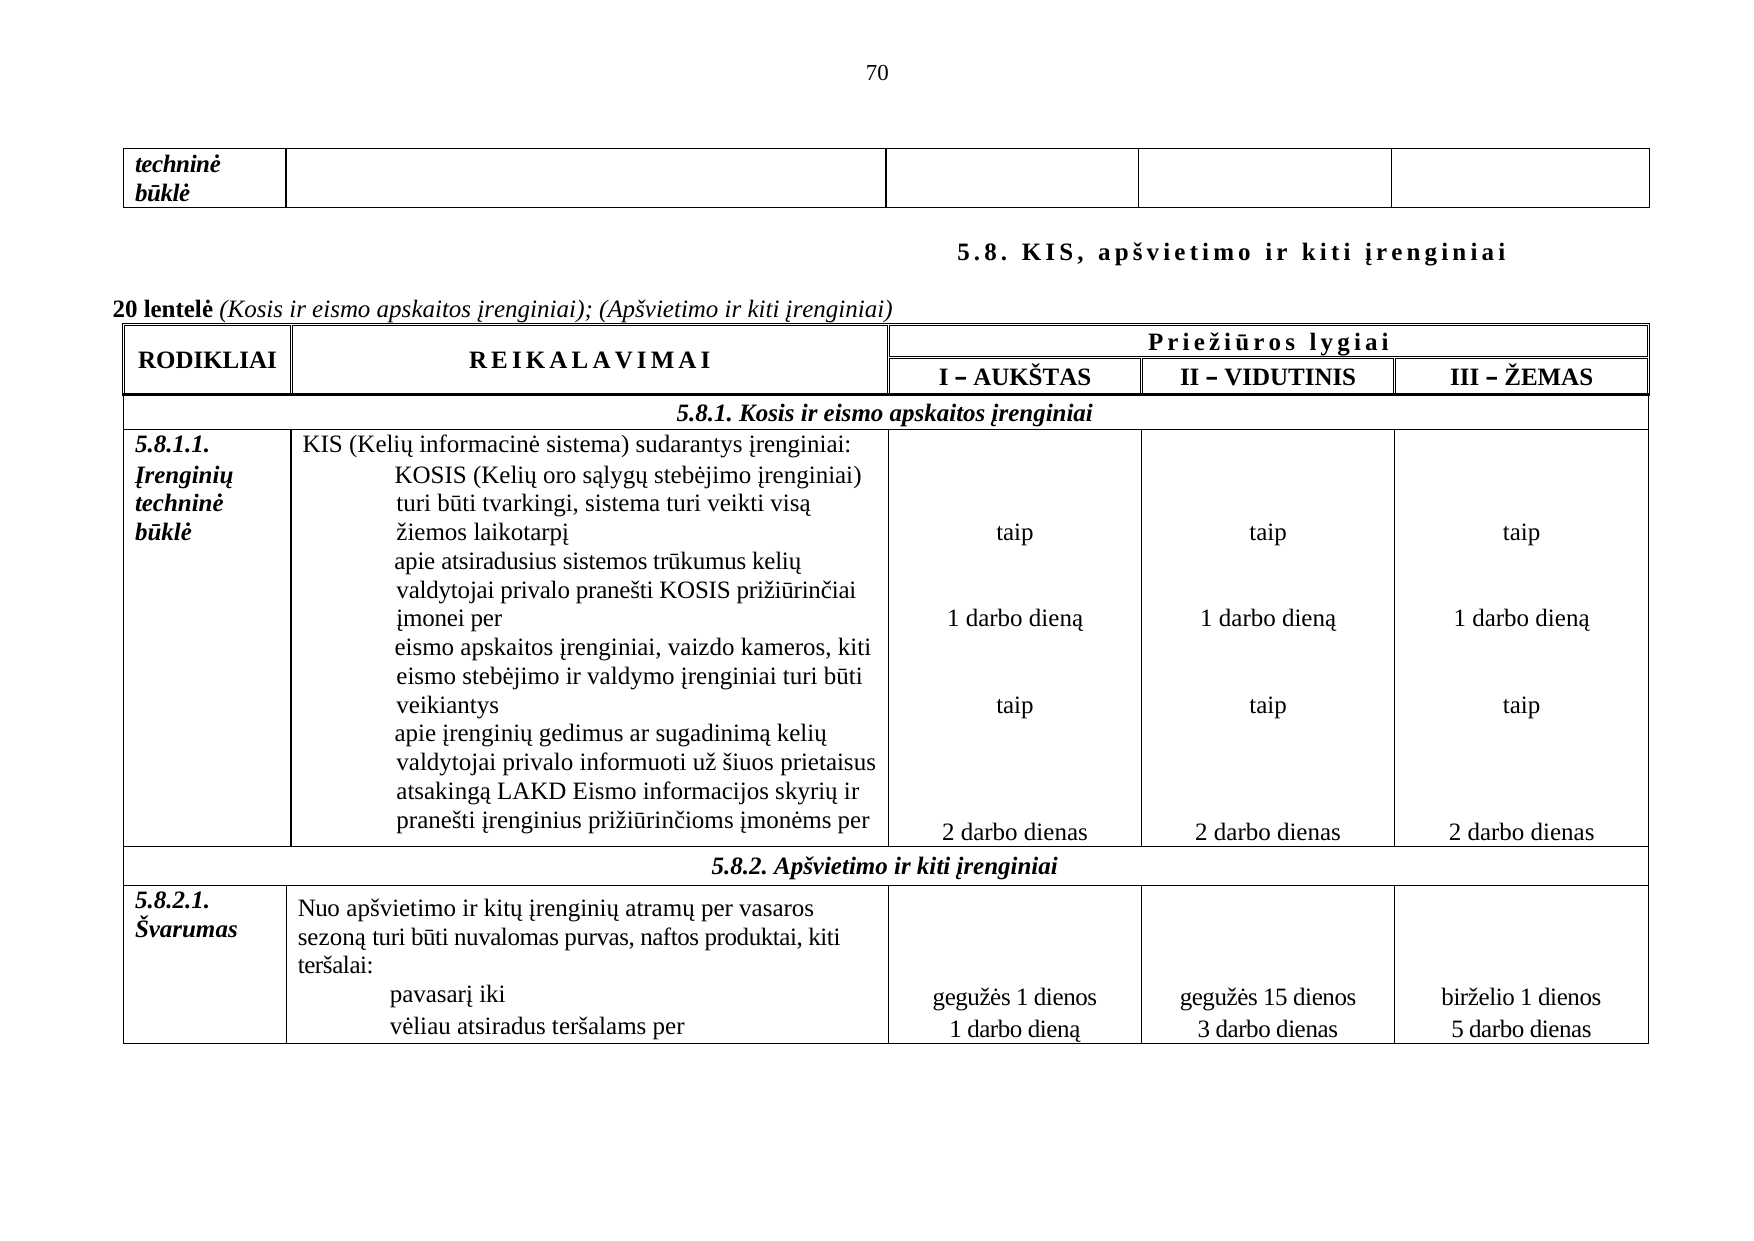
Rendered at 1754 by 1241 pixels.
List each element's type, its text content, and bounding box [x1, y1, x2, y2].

table_cell [1142, 430, 1394, 460]
table_cell [1392, 149, 1649, 207]
table_cell KIS (Kelių informacinė sistema) sudarantys įrenginiai: [292, 430, 888, 460]
text 20 lentelė (Kosis ir eismo apskaitos įrenginiai); (Apšvietimo ir kiti įrenginiai) [112, 294, 1642, 323]
table_cell techninė būklė [124, 149, 285, 207]
table_cell III – ŽEMAS [1396, 359, 1647, 393]
table_cell [889, 886, 1141, 979]
table_cell II – VIDUTINIS [1143, 359, 1393, 393]
table_cell taip [1142, 460, 1394, 546]
table_cell 5.8.1. Kosis ir eismo apskaitos įrenginiai [124, 396, 1648, 429]
table_cell [1395, 430, 1648, 460]
table_cell gegužės 15 dienos [1142, 979, 1394, 1011]
table_cell eismo apskaitos įrenginiai, vaizdo kameros, kiti eismo stebėjimo ir valdymo įrenginiai turi būti veikiantys [292, 632, 888, 718]
table_cell taip [1142, 632, 1394, 718]
table_cell birželio 1 dienos [1395, 979, 1648, 1011]
table_cell 2 darbo dienas [889, 719, 1141, 846]
table_cell Įrenginių techninė būklė [124, 460, 290, 546]
table_cell 5.8.2. Apšvietimo ir kiti įrenginiai [124, 847, 1648, 885]
table_cell vėliau atsiradus teršalams per [287, 1011, 888, 1043]
table_header Priežiūros lygiai [890, 326, 1647, 356]
table_cell apie įrenginių gedimus ar sugadinimą kelių valdytojai privalo informuoti už šiuos prietaisus atsakingą LAKD Eismo informacijos skyrių ir pranešti įrenginius prižiūrinčioms įmonėms per [292, 719, 888, 846]
table_cell 2 darbo dienas [1142, 719, 1394, 846]
table_cell 1 darbo dieną [1395, 546, 1648, 632]
table_cell [1139, 149, 1391, 207]
table_cell 3 darbo dienas [1142, 1011, 1394, 1043]
table_cell taip [889, 632, 1141, 718]
table_cell [124, 1011, 286, 1043]
text 5.8. KIS, apšvietimo ir kiti įrenginiai [821, 237, 1642, 266]
table_header RODIKLIAI [125, 326, 290, 393]
table_cell KOSIS (Kelių oro sąlygų stebėjimo įrenginiai) turi būti tvarkingi, sistema turi veikti visą žiemos laikotarpį [292, 460, 888, 546]
table_cell 1 darbo dieną [889, 546, 1141, 632]
table_cell 2 darbo dienas [1395, 719, 1648, 846]
table_cell taip [1395, 460, 1648, 546]
table_cell [124, 546, 290, 632]
table_cell taip [1395, 632, 1648, 718]
table_cell gegužės 1 dienos [889, 979, 1141, 1011]
table_cell [124, 632, 290, 718]
table_cell 1 darbo dieną [889, 1011, 1141, 1043]
table_cell [887, 149, 1138, 207]
table_cell I – AUKŠTAS [890, 359, 1140, 393]
table_cell pavasarį iki [287, 979, 888, 1011]
table_cell [287, 149, 885, 207]
table_cell [124, 979, 286, 1011]
table_cell Nuo apšvietimo ir kitų įrenginių atramų per vasaros sezoną turi būti nuvalomas purvas, naftos produktai, kiti teršalai: [287, 886, 888, 979]
table_cell [1142, 886, 1394, 979]
table_cell 1 darbo dieną [1142, 546, 1394, 632]
table_cell 5.8.2.1. Švarumas [124, 886, 286, 979]
table_cell [1395, 886, 1648, 979]
table_header REIKALAVIMAI [293, 326, 887, 393]
table_cell taip [889, 460, 1141, 546]
table_cell [889, 430, 1141, 460]
table_cell 5.8.1.1. [124, 430, 290, 460]
table_cell apie atsiradusius sistemos trūkumus kelių valdytojai privalo pranešti KOSIS prižiūrinčiai įmonei per [292, 546, 888, 632]
table_cell [124, 719, 290, 846]
table_cell 5 darbo dienas [1395, 1011, 1648, 1043]
